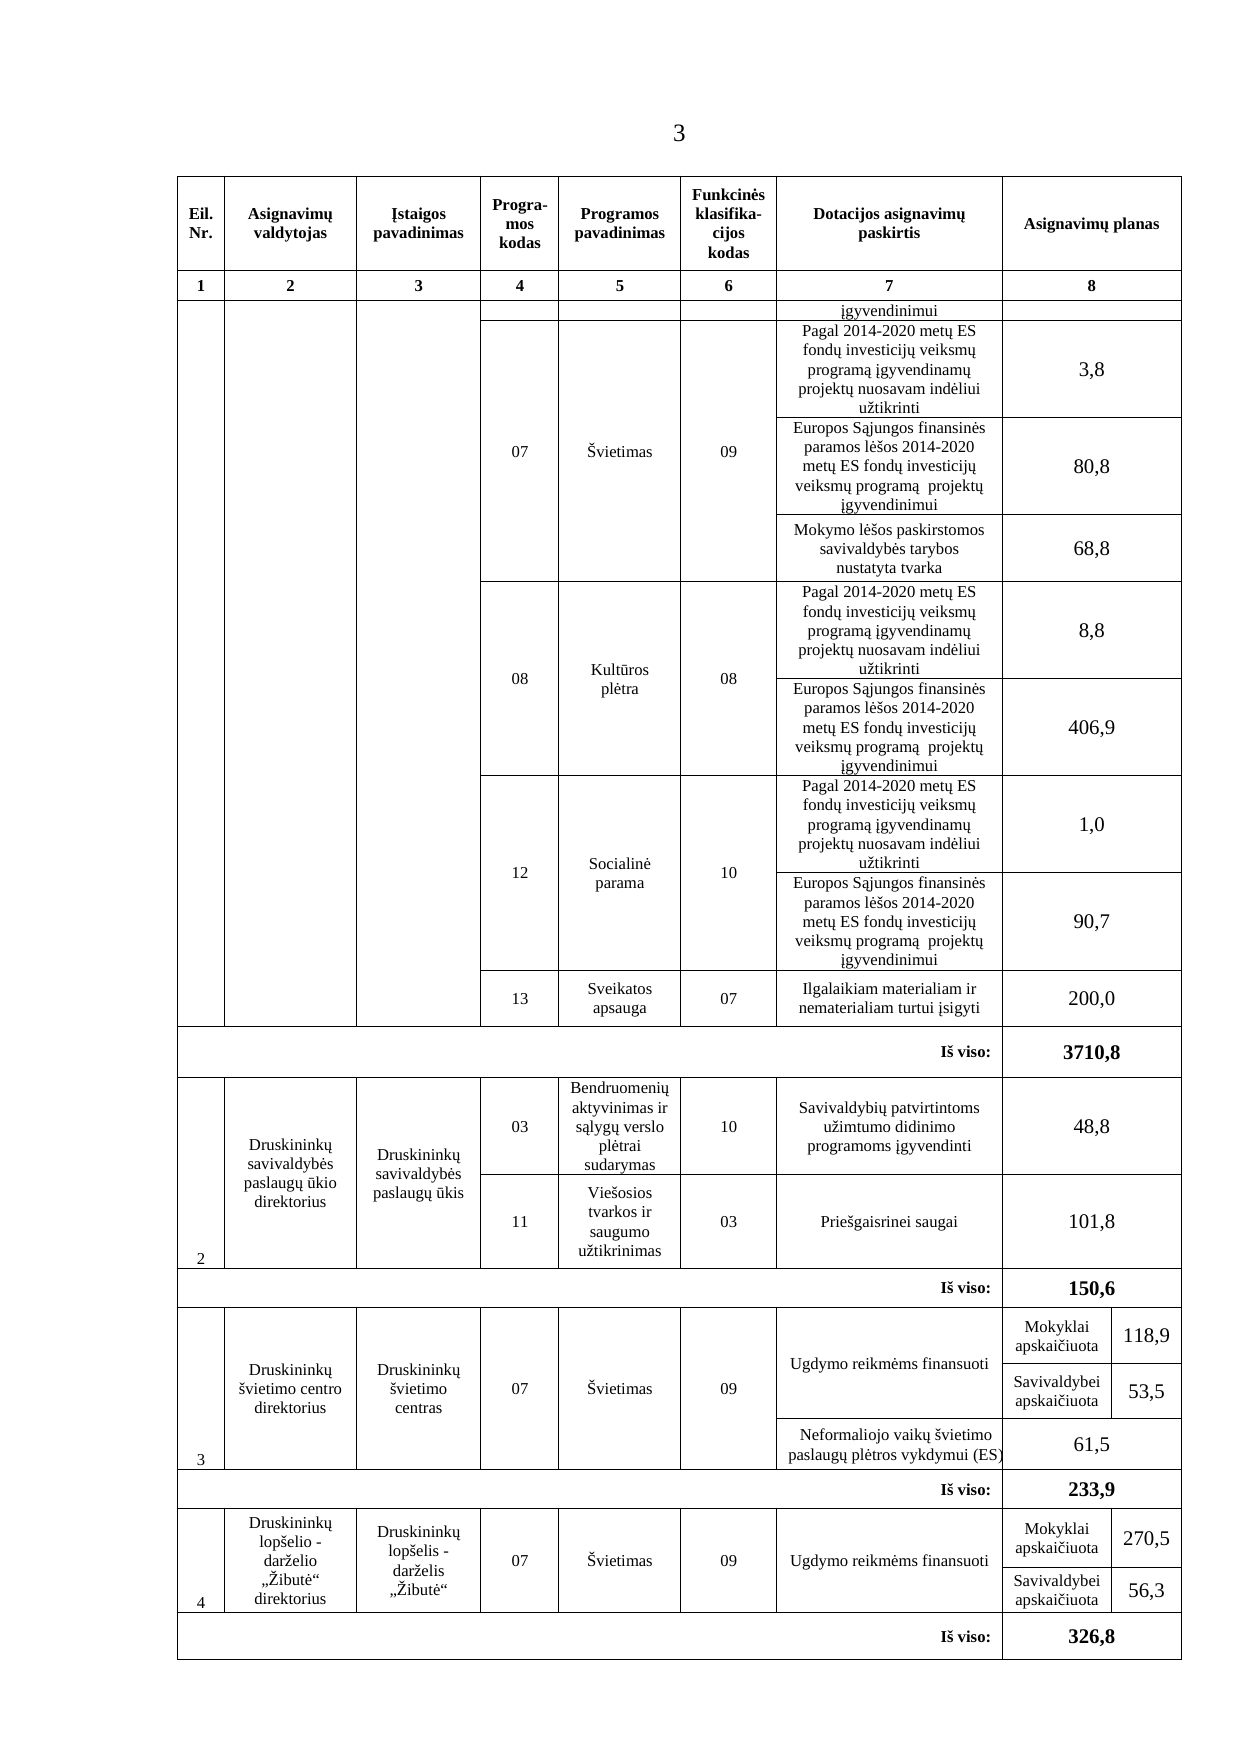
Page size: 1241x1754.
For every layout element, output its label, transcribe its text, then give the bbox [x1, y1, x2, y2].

table_cell Europos Sąjungos finansinės paramos lėšos 2014-2020 metų ES fondų investicijų veiksmų programą projektų įgyvendinimui [777, 418, 1002, 514]
table_cell Mokyklai apskaičiuota [1003, 1509, 1111, 1567]
table_cell 61,5 [1003, 1419, 1181, 1469]
table_cell 11 [481, 1175, 558, 1268]
table_cell 07 [481, 1308, 558, 1469]
table_cell Pagal 2014-2020 metų ES fondų investicijų veiksmų programą įgyvendinamų projektų nuosavam indėliui užtikrinti [777, 321, 1002, 417]
table_cell Ilgalaikiam materialiam ir nematerialiam turtui įsigyti [777, 971, 1002, 1026]
table_cell 3,8 [1003, 321, 1181, 417]
table_cell 09 [681, 321, 776, 581]
table_cell 80,8 [1003, 418, 1181, 514]
table_cell 03 [681, 1175, 776, 1268]
table_cell 90,7 [1003, 873, 1181, 970]
table_cell 406,9 [1003, 679, 1181, 775]
table_cell Viešosios tvarkos ir saugumo užtikrinimas [559, 1175, 680, 1268]
table_cell [357, 301, 480, 1026]
table_header Įstaigos pavadinimas [357, 177, 480, 270]
table_cell 07 [481, 321, 558, 581]
table_cell [1003, 301, 1181, 320]
table_cell Mokyklai apskaičiuota [1003, 1308, 1111, 1363]
table_cell Druskininkų švietimo centro direktorius [225, 1308, 356, 1469]
table_cell 13 [481, 971, 558, 1026]
table_cell Bendruomenių aktyvinimas ir sąlygų verslo plėtrai sudarymas [559, 1078, 680, 1174]
table_header Eil. Nr. [178, 177, 224, 270]
table_cell 3 [357, 271, 480, 300]
table_cell 56,3 [1112, 1568, 1181, 1612]
table_cell Priešgaisrinei saugai [777, 1175, 1002, 1268]
table_cell 2 [178, 1078, 224, 1268]
table_cell Druskininkų savivaldybės paslaugų ūkis [357, 1078, 480, 1268]
table_cell 7 [777, 271, 1002, 300]
table_cell Europos Sąjungos finansinės paramos lėšos 2014-2020 metų ES fondų investicijų veiksmų programą projektų įgyvendinimui [777, 679, 1002, 775]
table_cell [481, 301, 558, 320]
table_cell 3710,8 [1003, 1027, 1181, 1077]
table_cell 08 [681, 582, 776, 775]
table_cell 1 [178, 271, 224, 300]
table_header Asignavimų valdytojas [225, 177, 356, 270]
table_cell 09 [681, 1509, 776, 1612]
table_header Programos pavadinimas [559, 177, 680, 270]
table_cell [225, 301, 356, 1026]
table_cell 2 [225, 271, 356, 300]
table_header Asignavimų planas [1003, 177, 1181, 270]
table_cell Švietimas [559, 1509, 680, 1612]
table_cell 53,5 [1112, 1364, 1181, 1418]
table_cell Europos Sąjungos finansinės paramos lėšos 2014-2020 metų ES fondų investicijų veiksmų programą projektų įgyvendinimui [777, 873, 1002, 970]
table_cell Pagal 2014-2020 metų ES fondų investicijų veiksmų programą įgyvendinamų projektų nuosavam indėliui užtikrinti [777, 776, 1002, 872]
table_cell 200,0 [1003, 971, 1181, 1026]
table_cell Ugdymo reikmėms finansuoti [777, 1308, 1002, 1418]
table_cell 10 [681, 776, 776, 970]
table_cell 07 [681, 971, 776, 1026]
table_cell Iš viso: [178, 1470, 1002, 1507]
table_cell 48,8 [1003, 1078, 1181, 1174]
table_cell 09 [681, 1308, 776, 1469]
table_cell 150,6 [1003, 1269, 1181, 1307]
table_cell Mokymo lėšos paskirstomos savivaldybės tarybos nustatyta tvarka [777, 515, 1002, 581]
table_cell Kultūros plėtra [559, 582, 680, 775]
table_header Funkcinės klasifika-cijos kodas [681, 177, 776, 270]
table_cell Sveikatos apsauga [559, 971, 680, 1026]
table_cell 4 [178, 1509, 224, 1612]
table_cell Druskininkų lopšelis - darželis „Žibutė“ [357, 1509, 480, 1612]
table_cell 08 [481, 582, 558, 775]
table_cell 8 [1003, 271, 1181, 300]
table_cell Savivaldybei apskaičiuota [1003, 1364, 1111, 1418]
table_header Dotacijos asignavimų paskirtis [777, 177, 1002, 270]
table_cell Savivaldybių patvirtintoms užimtumo didinimo programoms įgyvendinti [777, 1078, 1002, 1174]
table_cell [681, 301, 776, 320]
table_cell 326,8 [1003, 1613, 1181, 1659]
table_cell 3 [178, 1308, 224, 1469]
table_cell [559, 301, 680, 320]
table_cell Savivaldybei apskaičiuota [1003, 1568, 1111, 1612]
table_cell 4 [481, 271, 558, 300]
table_cell 6 [681, 271, 776, 300]
table_cell Iš viso: [178, 1027, 1002, 1077]
table_cell 12 [481, 776, 558, 970]
table_cell Neformaliojo vaikų švietimo paslaugų plėtros vykdymui (ES) [777, 1419, 1002, 1469]
table_cell Švietimas [559, 1308, 680, 1469]
table_cell Druskininkų švietimo centras [357, 1308, 480, 1469]
table_cell 270,5 [1112, 1509, 1181, 1567]
table_cell Socialinė parama [559, 776, 680, 970]
table_cell 07 [481, 1509, 558, 1612]
table_cell Švietimas [559, 321, 680, 581]
table_cell Druskininkų savivaldybės paslaugų ūkio direktorius [225, 1078, 356, 1268]
table_cell 5 [559, 271, 680, 300]
table_cell Iš viso: [178, 1269, 1002, 1307]
table_cell 10 [681, 1078, 776, 1174]
table_cell Ugdymo reikmėms finansuoti [777, 1509, 1002, 1612]
table_cell [178, 301, 224, 1026]
table_cell 1,0 [1003, 776, 1181, 872]
table_cell 03 [481, 1078, 558, 1174]
table_cell įgyvendinimui [777, 301, 1002, 320]
table_cell Iš viso: [178, 1613, 1002, 1659]
table_cell 118,9 [1112, 1308, 1181, 1363]
table_header Progra-mos kodas [481, 177, 558, 270]
table_cell 233,9 [1003, 1470, 1181, 1507]
table_cell 68,8 [1003, 515, 1181, 581]
table_cell 8,8 [1003, 582, 1181, 678]
table_cell Pagal 2014-2020 metų ES fondų investicijų veiksmų programą įgyvendinamų projektų nuosavam indėliui užtikrinti [777, 582, 1002, 678]
table_cell 101,8 [1003, 1175, 1181, 1268]
table_cell Druskininkų lopšelio - darželio „Žibutė“ direktorius [225, 1509, 356, 1612]
